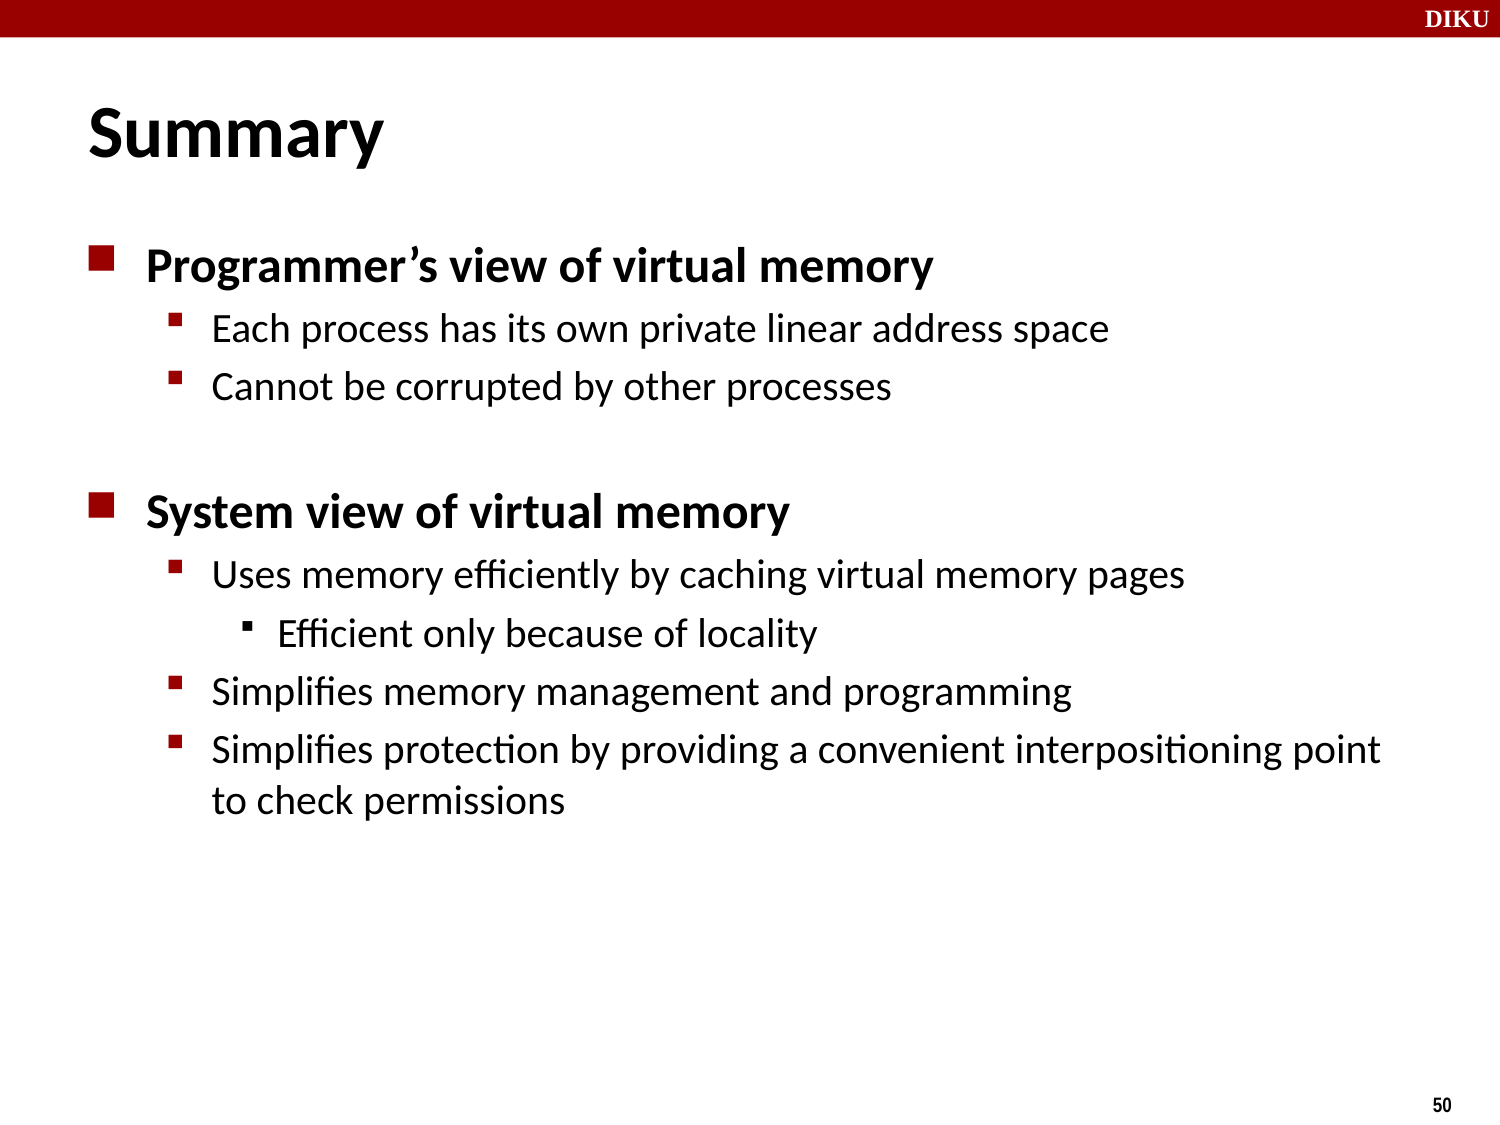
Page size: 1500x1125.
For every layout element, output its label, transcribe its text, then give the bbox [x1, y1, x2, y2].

text_box Programmer’s view of virtual memory Each process has its own private linear address space Cannot be corrupted by other processes System view of virtual memory Uses memory efficiently by caching virtual memory pages Efficient only because of locality Simplifies memory management and programming Simplifies protection by providing a convenient interpositioning point to check permissions [75, 224, 1438, 1013]
text_box Summary [73, 80, 942, 175]
